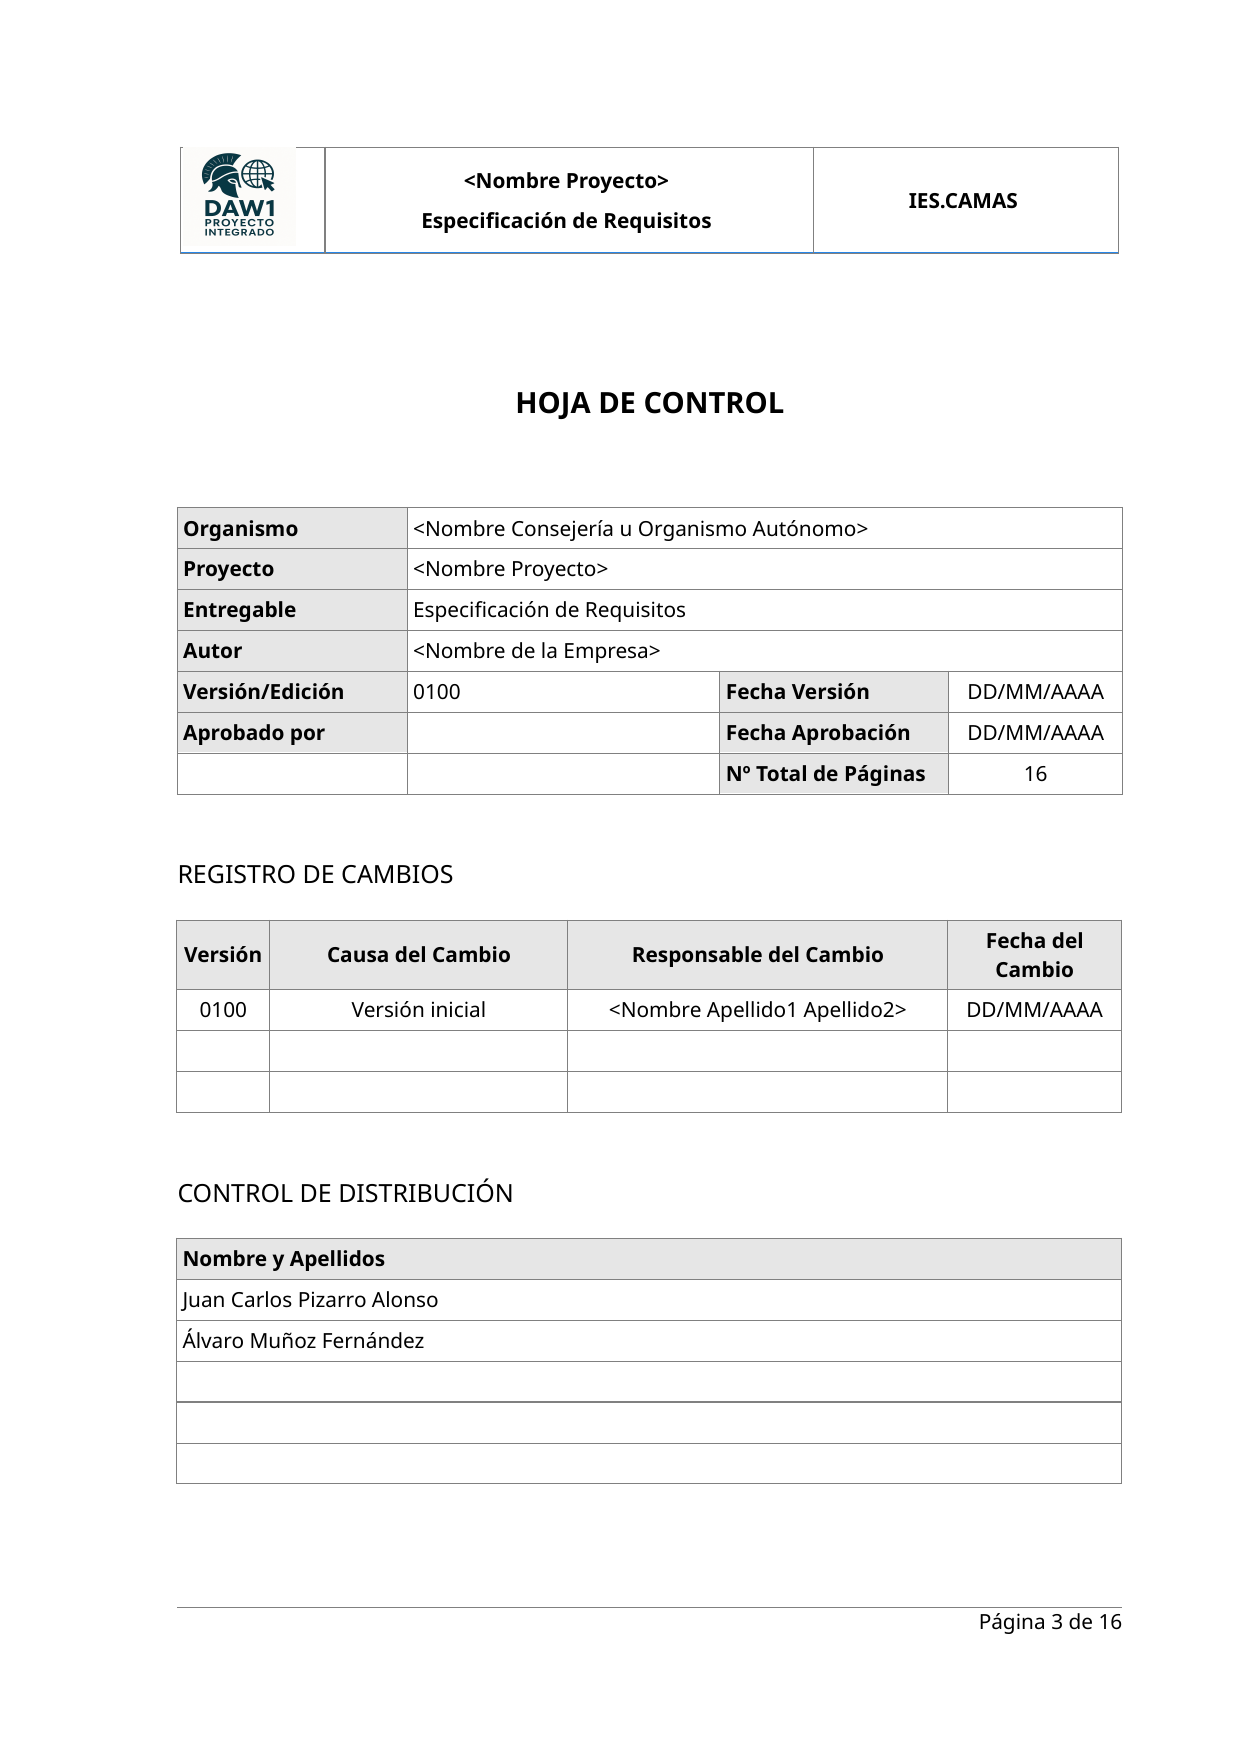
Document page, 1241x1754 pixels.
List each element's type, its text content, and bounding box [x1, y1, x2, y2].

text HOJA DE CONTROL [177, 382, 1122, 422]
table_header Causa del Cambio [270, 921, 567, 989]
table_cell [270, 1031, 567, 1071]
table_header Versión [177, 921, 269, 989]
table_cell Nº Total de Páginas [720, 754, 948, 793]
table_cell [408, 713, 719, 752]
text REGISTRO DE CAMBIOS [177, 857, 1122, 891]
table_cell Especificación de Requisitos [408, 590, 1122, 630]
table_cell [408, 754, 719, 793]
table_cell DD/MM/AAAA [949, 713, 1122, 752]
table_cell [177, 1072, 269, 1112]
table_header Responsable del Cambio [568, 921, 947, 989]
table_cell Juan Carlos Pizarro Alonso [177, 1280, 1121, 1319]
table_cell [948, 1072, 1121, 1112]
table_cell Autor [178, 631, 407, 671]
table_cell Versión inicial [270, 990, 567, 1030]
table_cell <Nombre de la Empresa> [408, 631, 1122, 671]
table_cell Aprobado por [178, 713, 407, 752]
table_cell [177, 1031, 269, 1071]
table_cell [568, 1072, 947, 1112]
table_cell <Nombre Apellido1 Apellido2> [568, 990, 947, 1030]
table_cell [178, 754, 407, 793]
table_cell [948, 1031, 1121, 1071]
table_cell Proyecto [178, 549, 407, 589]
table_header <Nombre Consejería u Organismo Autónomo> [408, 508, 1122, 548]
table_header Organismo [178, 508, 407, 548]
table_cell [270, 1072, 567, 1112]
table_header Fecha del Cambio [948, 921, 1121, 989]
table_cell Fecha Aprobación [720, 713, 948, 752]
table_cell [177, 1362, 1121, 1401]
table_cell 16 [949, 754, 1122, 793]
table_header Nombre y Apellidos [177, 1239, 1121, 1279]
table_cell Entregable [178, 590, 407, 630]
table_cell <Nombre Proyecto> [408, 549, 1122, 589]
table_cell Álvaro Muñoz Fernández [177, 1321, 1121, 1361]
table_cell 0100 [408, 672, 719, 712]
table_cell DD/MM/AAAA [948, 990, 1121, 1030]
table_cell [568, 1031, 947, 1071]
picture [183, 147, 296, 246]
table_cell Versión/Edición [178, 672, 407, 712]
table_cell Fecha Versión [720, 672, 948, 712]
text CONTROL DE DISTRIBUCIÓN [177, 1175, 1122, 1209]
table_cell DD/MM/AAAA [949, 672, 1122, 712]
table_cell [177, 1403, 1121, 1442]
table_cell [177, 1444, 1121, 1483]
table_cell 0100 [177, 990, 269, 1030]
